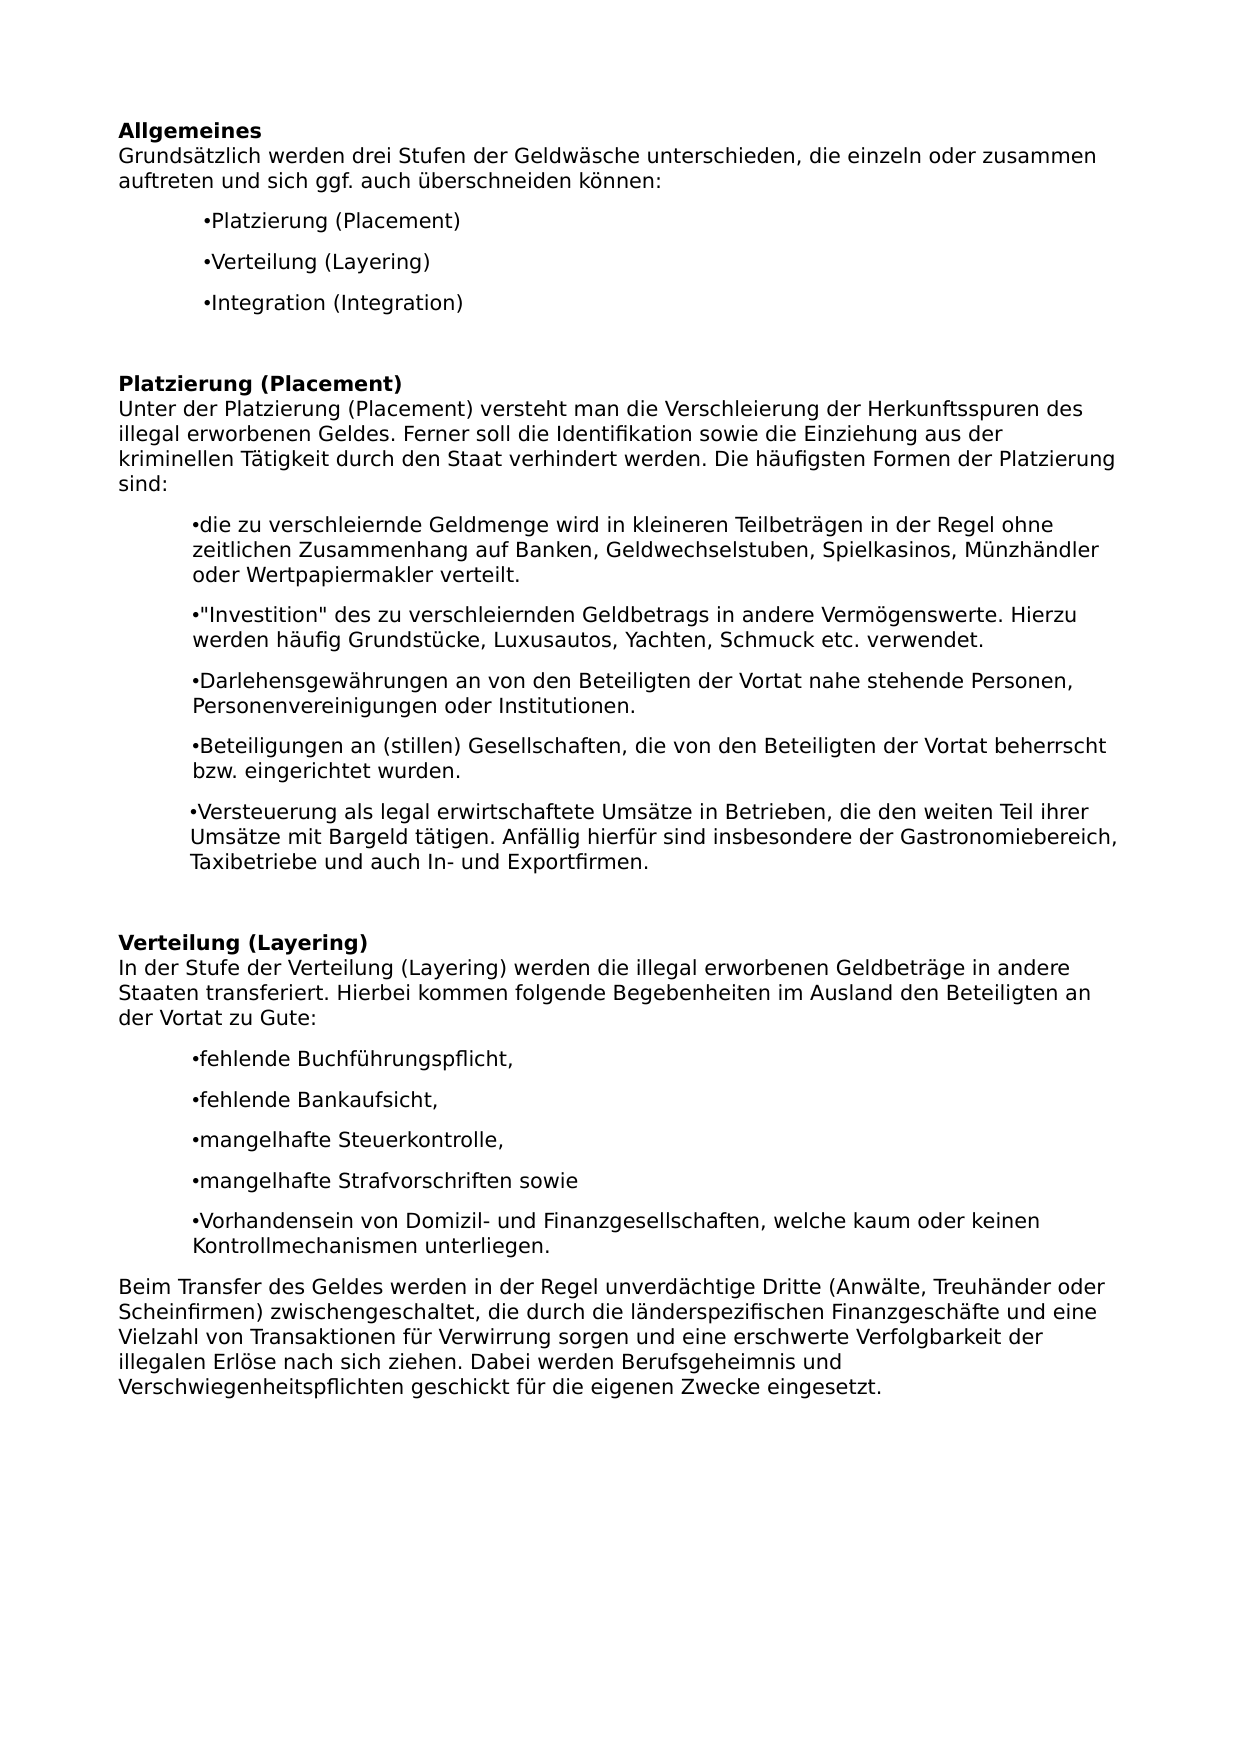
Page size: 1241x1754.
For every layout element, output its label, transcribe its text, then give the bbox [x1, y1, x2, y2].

list fehlende Buchführungspflicht, [192, 1046, 1122, 1071]
subtitle Verteilung (Layering) [118, 931, 1122, 956]
subtitle Platzierung (Placement) [118, 371, 1122, 396]
list Platzierung (Placement) [204, 209, 1122, 234]
list "Investition" des zu verschleiernden Geldbetrags in andere Vermögenswerte. Hierzu werden häufig Grundstücke, Luxusautos, Yachten, Schmuck etc. verwendet. [192, 602, 1122, 652]
list Beim Transfer des Geldes werden in der Regel unverdächtige Dritte (Anwälte, Treuhänder oder Scheinfirmen) zwischengeschaltet, die durch die länderspezifischen Finanzgeschäfte und eine Vielzahl von Transaktionen für Verwirrung sorgen und eine erschwerte Verfolgbarkeit der illegalen Erlöse nach sich ziehen. Dabei werden Berufsgeheimnis und Verschwiegenheitspflichten geschickt für die eigenen Zwecke eingesetzt. [118, 1274, 1122, 1399]
list fehlende Bankaufsicht, [192, 1087, 1122, 1112]
list Beteiligungen an (stillen) Gesellschaften, die von den Beteiligten der Vortat beherrscht bzw. eingerichtet wurden. [192, 734, 1122, 784]
list mangelhafte Steuerkontrolle, [192, 1127, 1122, 1152]
list Verteilung (Layering) [204, 249, 1122, 274]
list Versteuerung als legal erwirtschaftete Umsätze in Betrieben, die den weiten Teil ihrer Umsätze mit Bargeld tätigen. Anfällig hierfür sind insbesondere der Gastronomiebereich, Taxibetriebe und auch In- und Exportfirmen. [190, 799, 1122, 874]
list mangelhafte Strafvorschriften sowie [192, 1168, 1122, 1193]
list Unter der Platzierung (Placement) versteht man die Verschleierung der Herkunftsspuren des illegal erworbenen Geldes. Ferner soll die Identifikation sowie die Einziehung aus der kriminellen Tätigkeit durch den Staat verhindert werden. Die häufigsten Formen der Platzierung sind: [118, 396, 1122, 496]
list Darlehensgewährungen an von den Beteiligten der Vortat nahe stehende Personen, Personenvereinigungen oder Institutionen. [192, 668, 1122, 718]
subtitle Allgemeines [118, 118, 1122, 143]
list Vorhandensein von Domizil- und Finanzgesellschaften, welche kaum oder keinen Kontrollmechanismen unterliegen. [192, 1209, 1122, 1259]
list In der Stufe der Verteilung (Layering) werden die illegal erworbenen Geldbeträge in andere Staaten transferiert. Hierbei kommen folgende Begebenheiten im Ausland den Beteiligten an der Vortat zu Gute: [118, 956, 1122, 1031]
list Grundsätzlich werden drei Stufen der Geldwäsche unterschieden, die einzeln oder zusammen auftreten und sich ggf. auch überschneiden können: [118, 143, 1122, 193]
list Integration (Integration) [204, 290, 1122, 315]
list die zu verschleiernde Geldmenge wird in kleineren Teilbeträgen in der Regel ohne zeitlichen Zusammenhang auf Banken, Geldwechselstuben, Spielkasinos, Münzhändler oder Wertpapiermakler verteilt. [192, 512, 1122, 587]
